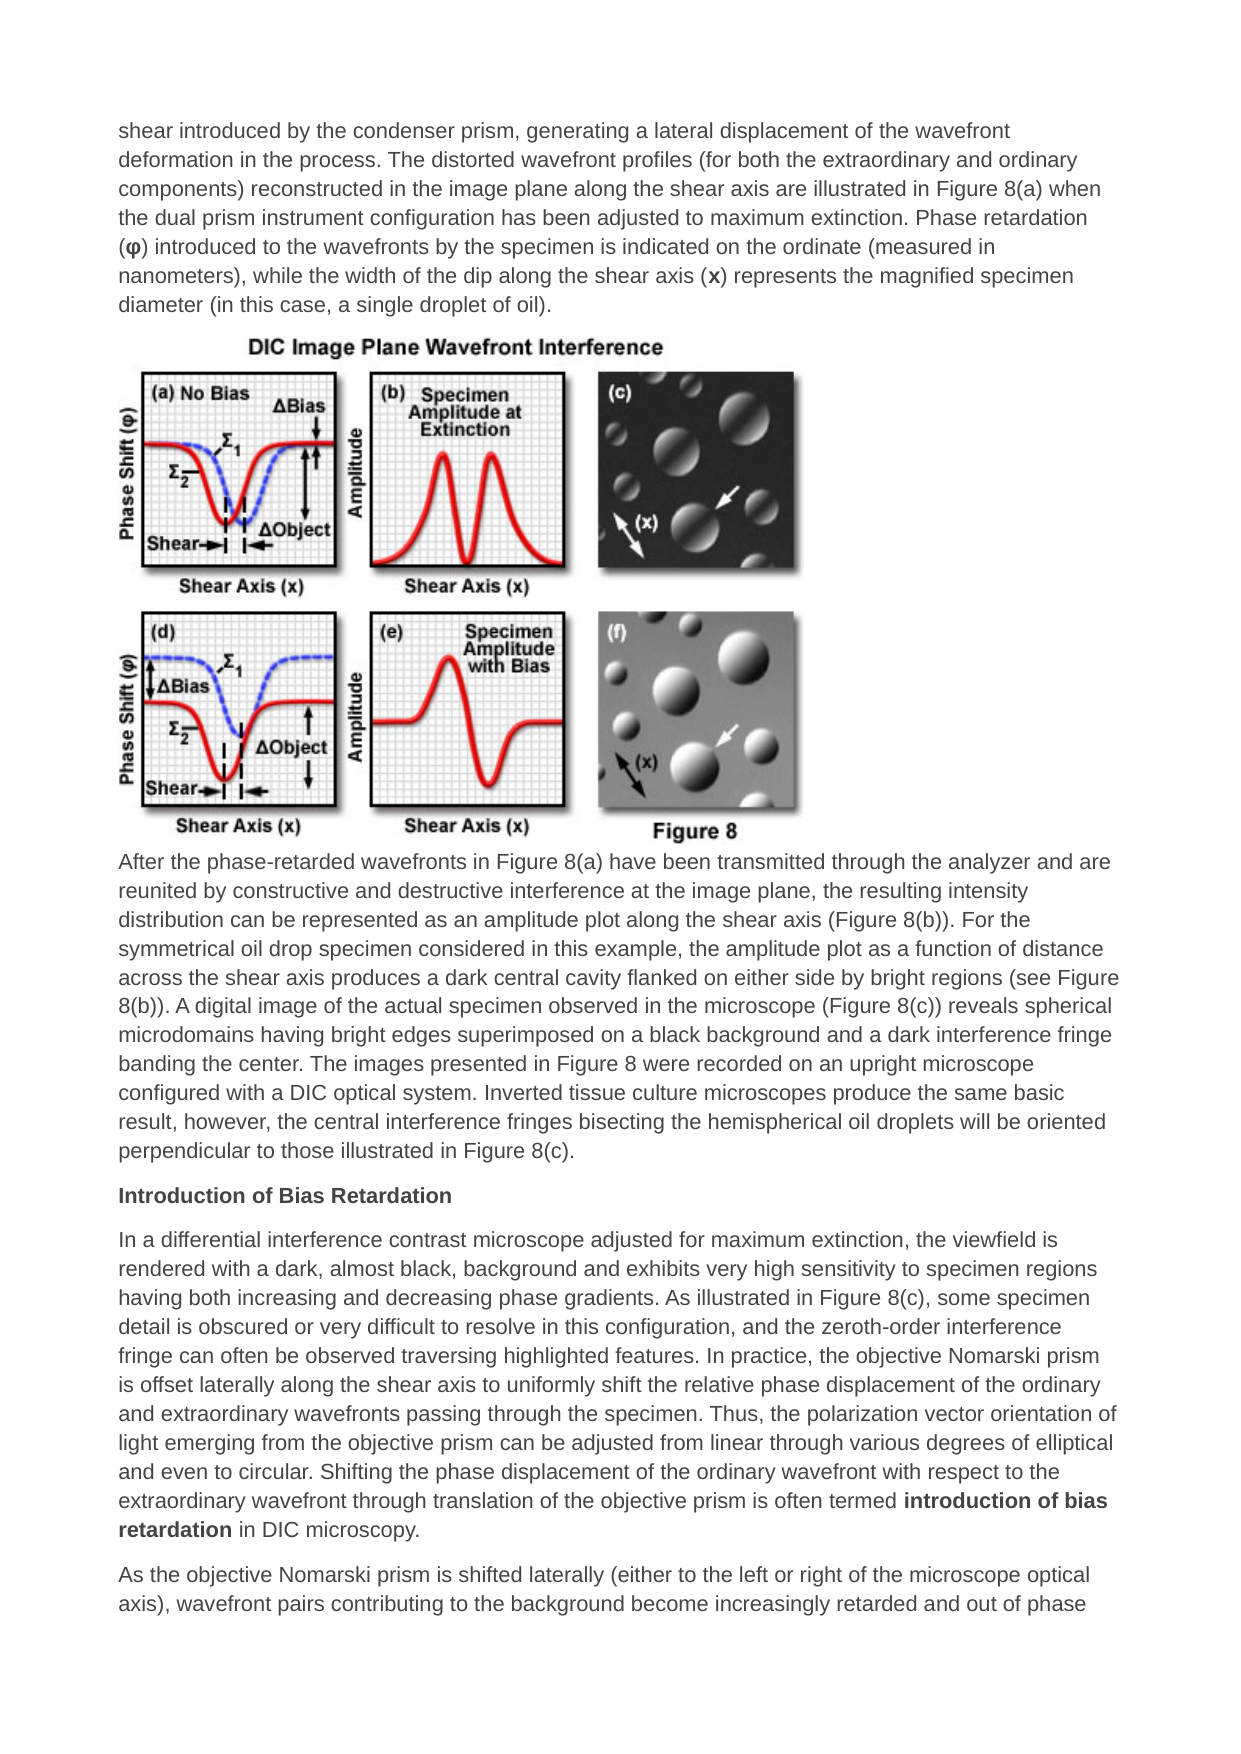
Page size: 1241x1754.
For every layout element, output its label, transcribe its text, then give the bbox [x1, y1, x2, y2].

picture [118, 336, 804, 845]
text Introduction of Bias Retardation [118, 1183, 1122, 1208]
text In a differential interference contrast microscope adjusted for maximum extinction, the viewfield is rendered with a dark, almost black, background and exhibits very high sensitivity to specimen regions having both increasing and decreasing phase gradients. As illustrated in Figure 8(c), some specimen detail is obscured or very difficult to resolve in this configuration, and the zeroth-order interference fringe can often be observed traversing highlighted features. In practice, the objective Nomarski prism is offset laterally along the shear axis to uniformly shift the relative phase displacement of the ordinary and extraordinary wavefronts passing through the specimen. Thus, the polarization vector orientation of light emerging from the objective prism can be adjusted from linear through various degrees of elliptical and even to circular. Shifting the phase displacement of the ordinary wavefront with respect to the extraordinary wavefront through translation of the objective prism is often termed introduction of bias retardation in DIC microscopy. [118, 1227, 1122, 1542]
text shear introduced by the condenser prism, generating a lateral displacement of the wavefront deformation in the process. The distorted wavefront profiles (for both the extraordinary and ordinary components) reconstructed in the image plane along the shear axis are illustrated in Figure 8(a) when the dual prism instrument configuration has been adjusted to maximum extinction. Phase retardation (φ) introduced to the wavefronts by the specimen is indicated on the ordinate (measured in nanometers), while the width of the dip along the shear axis (x) represents the magnified specimen diameter (in this case, a single droplet of oil). [118, 118, 1122, 317]
text As the objective Nomarski prism is shifted laterally (either to the left or right of the microscope optical axis), wavefront pairs contributing to the background become increasingly retarded and out of phase [118, 1561, 1122, 1616]
text After the phase-retarded wavefronts in Figure 8(a) have been transmitted through the analyzer and are reunited by constructive and destructive interference at the image plane, the resulting intensity distribution can be represented as an amplitude plot along the shear axis (Figure 8(b)). For the symmetrical oil drop specimen considered in this example, the amplitude plot as a function of distance across the shear axis produces a dark central cavity flanked on either side by bright regions (see Figure 8(b)). A digital image of the actual specimen observed in the microscope (Figure 8(c)) reveals spherical microdomains having bright edges superimposed on a black background and a dark interference fringe banding the center. The images presented in Figure 8 were recorded on an upright microscope configured with a DIC optical system. Inverted tissue culture microscopes produce the same basic result, however, the central interference fringes bisecting the hemispherical oil droplets will be oriented perpendicular to those illustrated in Figure 8(c). [118, 848, 1122, 1163]
